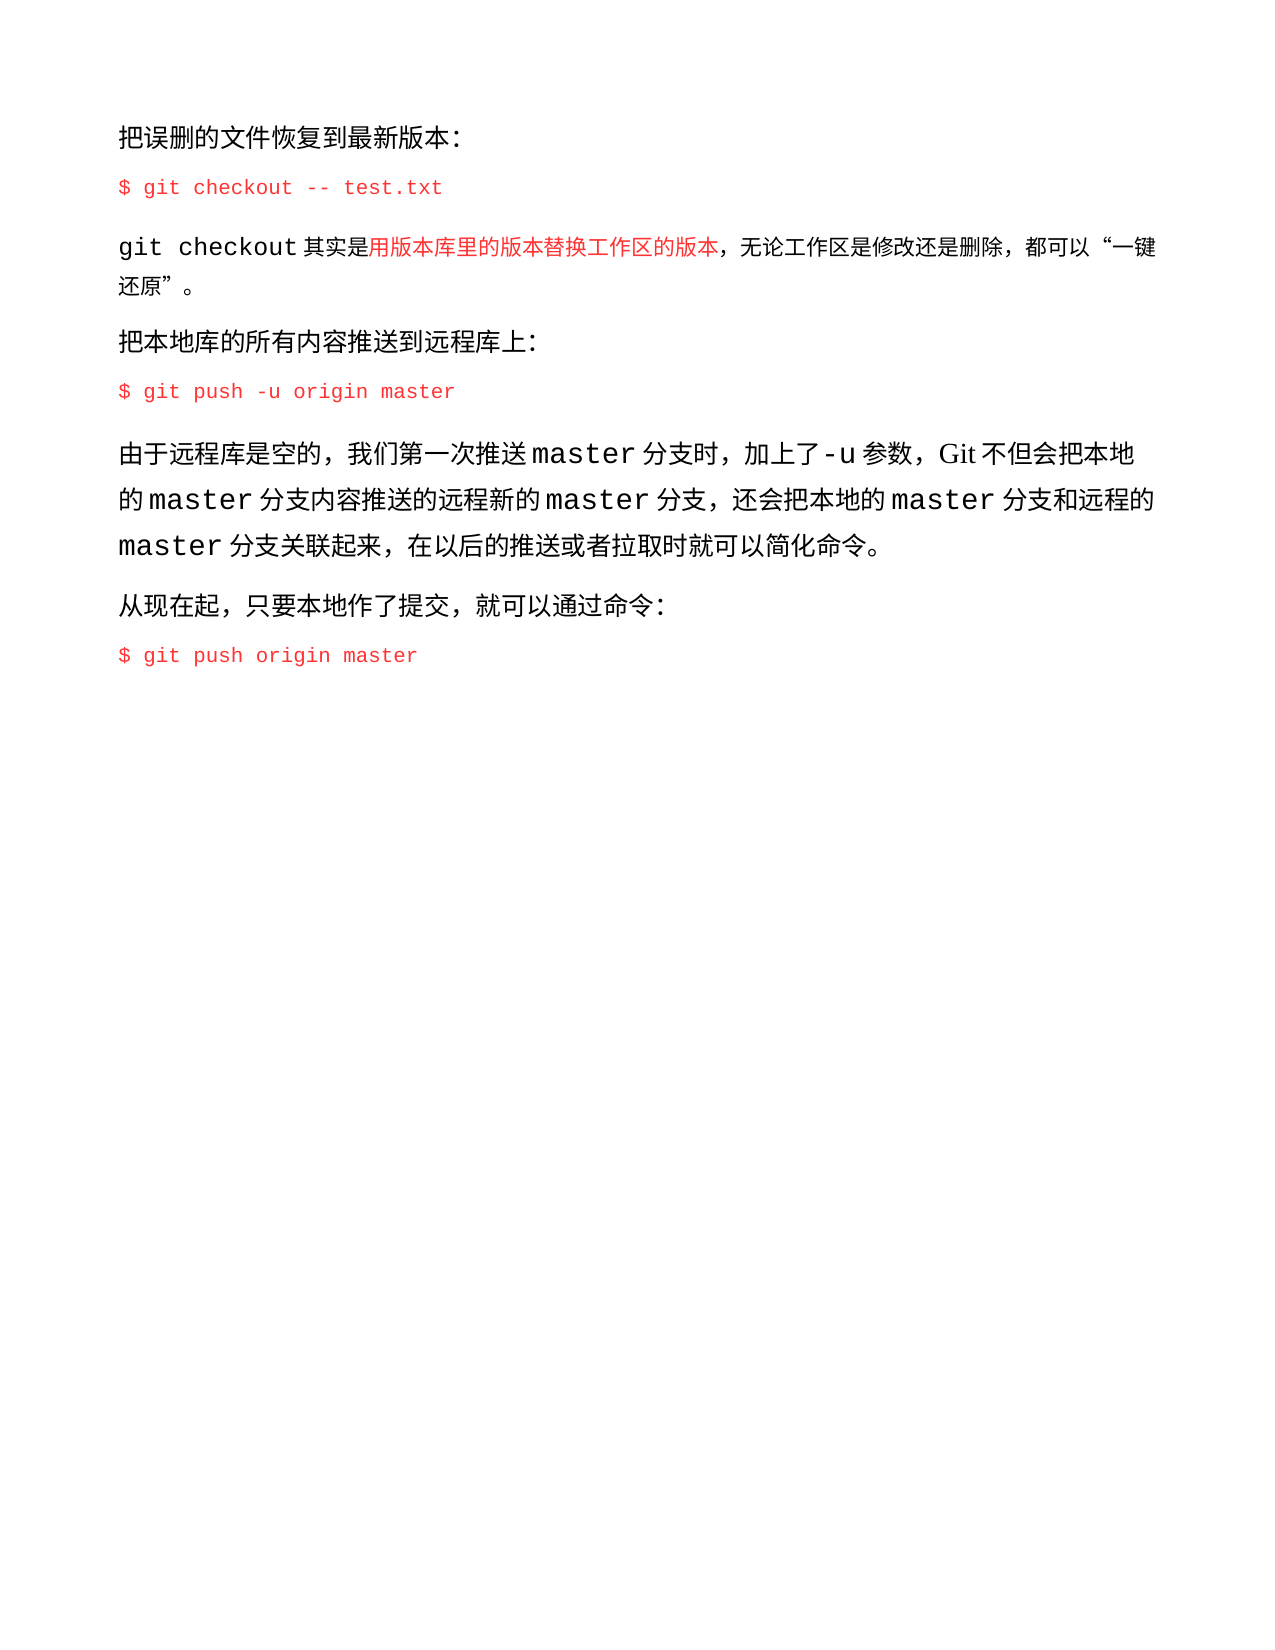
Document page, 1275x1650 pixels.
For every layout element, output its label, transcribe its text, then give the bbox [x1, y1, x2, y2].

text $ git push -u origin master [118, 381, 1157, 404]
text 由于远程库是空的，我们第一次推送master分支时，加上了-u参数，Git不但会把本地的master分支内容推送的远程新的master分支，还会把本地的master分支和远程的master分支关联起来，在以后的推送或者拉取时就可以简化命令。 [118, 434, 1157, 564]
text $ git checkout -- test.txt [118, 177, 1157, 201]
text 把误删的文件恢复到最新版本： [118, 118, 1157, 155]
text $ git push origin master [118, 645, 1157, 668]
text 把本地库的所有内容推送到远程库上： [118, 322, 1157, 359]
text git checkout其实是用版本库里的版本替换工作区的版本，无论工作区是修改还是删除，都可以“一键还原”。 [118, 230, 1157, 301]
text 从现在起，只要本地作了提交，就可以通过命令： [118, 586, 1157, 623]
